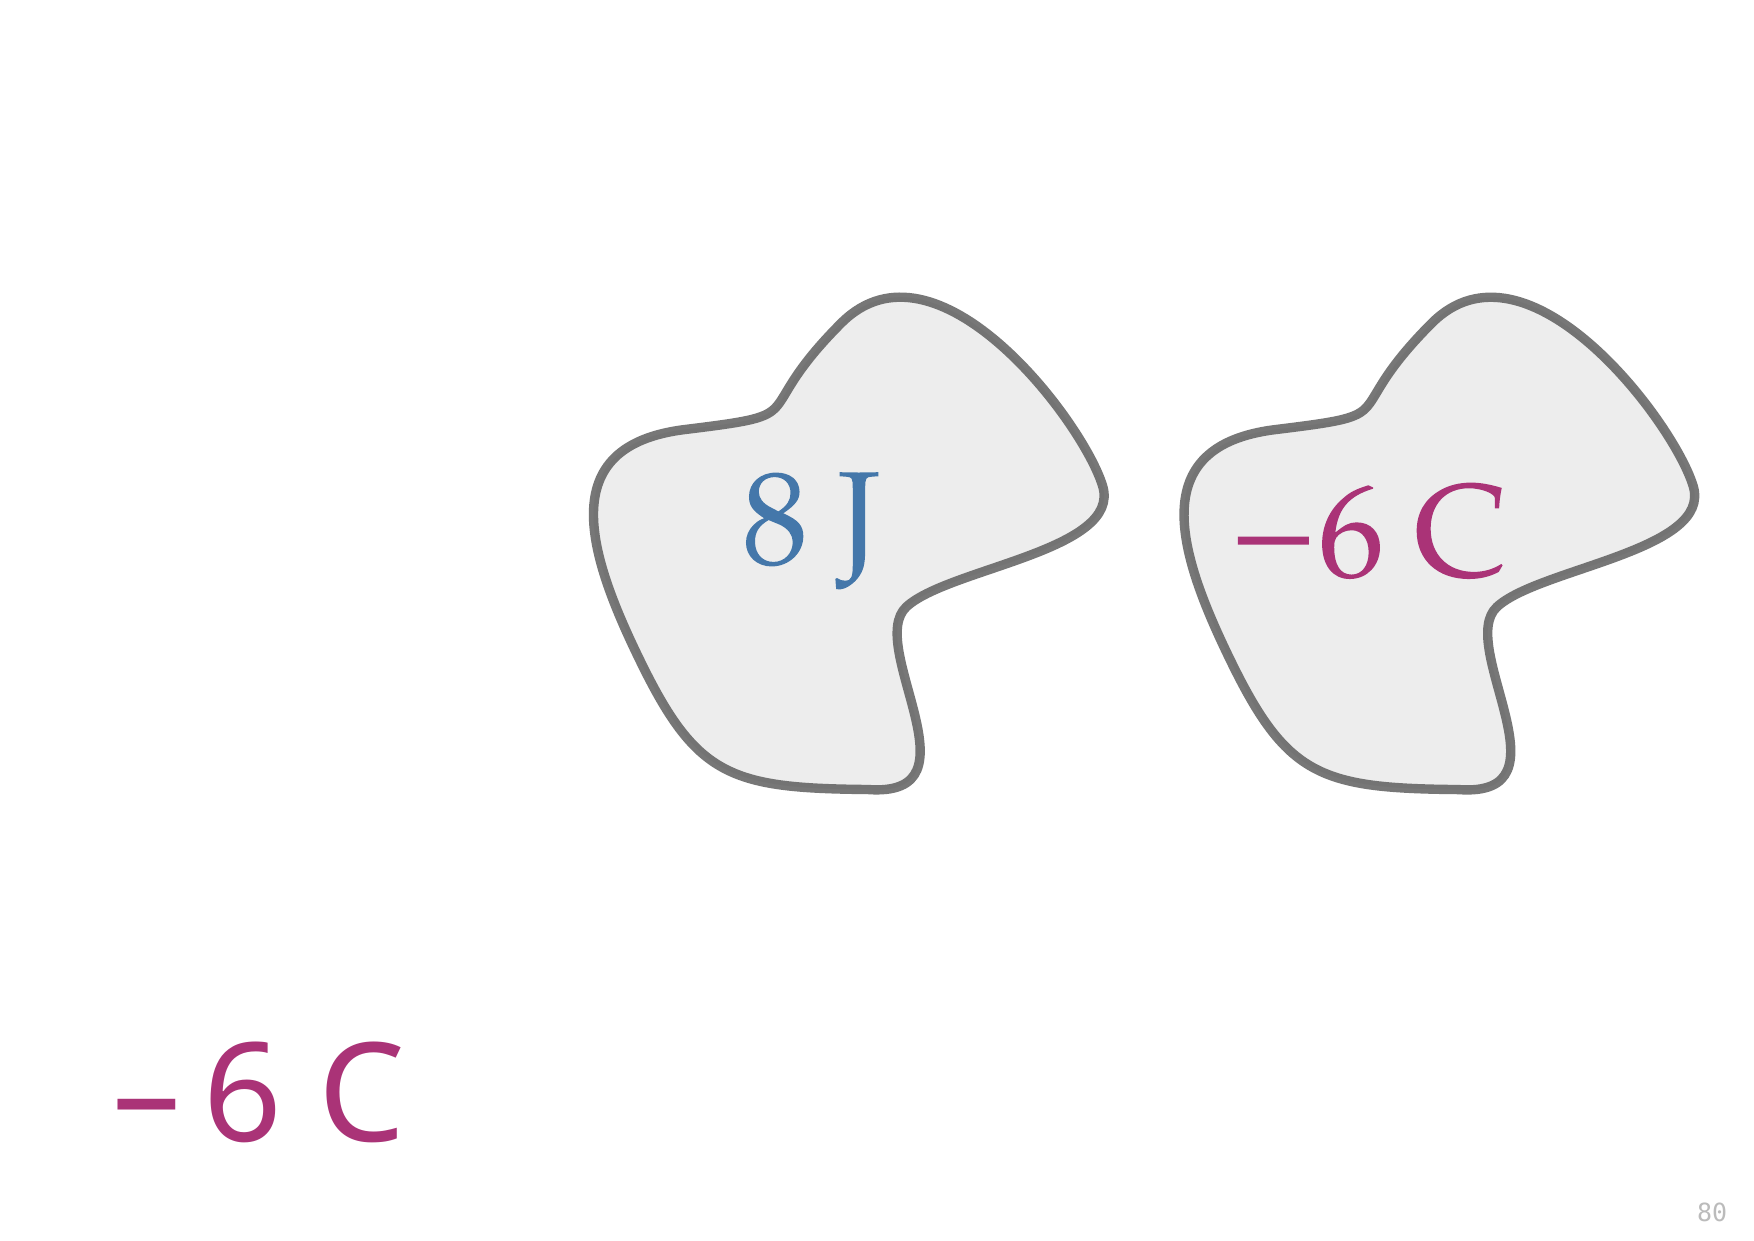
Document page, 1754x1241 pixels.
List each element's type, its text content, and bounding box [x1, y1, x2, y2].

text_box [593, 297, 1105, 790]
text_box [1184, 297, 1695, 790]
text_box – 6 C [97, 986, 414, 1139]
